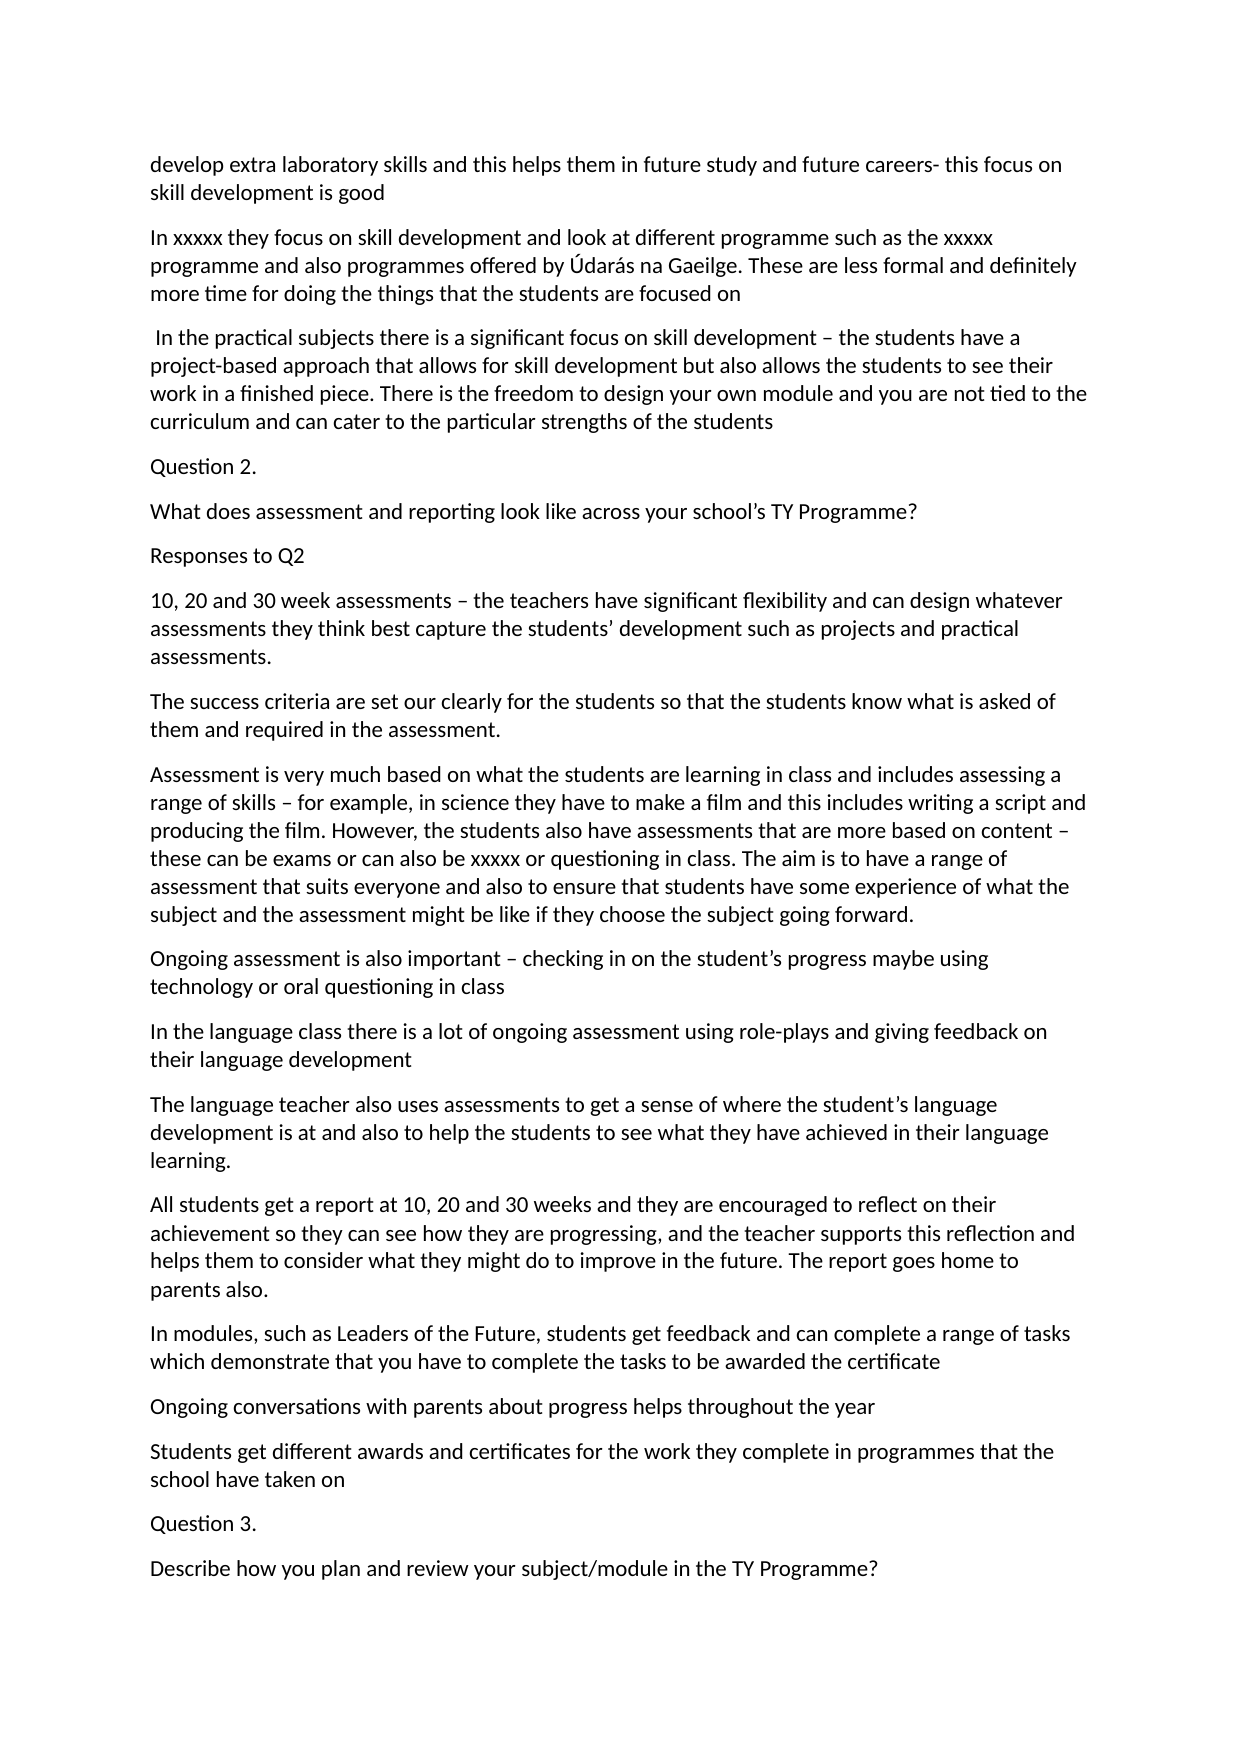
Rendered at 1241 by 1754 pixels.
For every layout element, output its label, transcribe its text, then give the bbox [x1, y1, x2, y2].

text In modules, such as Leaders of the Future, students get feedback and can complete a range of tasks which demonstrate that you have to complete the tasks to be awarded the certificate [150, 1319, 1090, 1375]
text In the practical subjects there is a significant focus on skill development – the students have a project-based approach that allows for skill development but also allows the students to see their work in a finished piece. There is the freedom to design your own module and you are not tied to the curriculum and can cater to the particular strengths of the students [150, 323, 1090, 436]
text Ongoing assessment is also important – checking in on the student’s progress maybe using technology or oral questioning in class [150, 944, 1090, 1001]
text Describe how you plan and review your subject/module in the TY Programme? [150, 1554, 1090, 1582]
text Ongoing conversations with parents about progress helps throughout the year [150, 1392, 1090, 1420]
text 10, 20 and 30 week assessments – the teachers have significant flexibility and can design whatever assessments they think best capture the students’ development such as projects and practical assessments. [150, 586, 1090, 670]
text In xxxxx they focus on skill development and look at different programme such as the xxxxx programme and also programmes offered by Údarás na Gaeilge. These are less formal and definitely more time for doing the things that the students are focused on [150, 223, 1090, 307]
text Question 3. [150, 1509, 1090, 1537]
text What does assessment and reporting look like across your school’s TY Programme? [150, 497, 1090, 525]
text The success criteria are set our clearly for the students so that the students know what is asked of them and required in the assessment. [150, 687, 1090, 743]
text In the language class there is a lot of ongoing assessment using role-plays and giving feedback on their language development [150, 1017, 1090, 1073]
text Question 2. [150, 452, 1090, 480]
text The language teacher also uses assessments to get a sense of where the student’s language development is at and also to help the students to see what they have achieved in their language learning. [150, 1090, 1090, 1174]
text Responses to Q2 [150, 542, 1090, 569]
text develop extra laboratory skills and this helps them in future study and future careers- this focus on skill development is good [150, 150, 1090, 206]
text Students get different awards and certificates for the work they complete in programmes that the school have taken on [150, 1437, 1090, 1493]
text Assessment is very much based on what the students are learning in class and includes assessing a range of skills – for example, in science they have to make a film and this includes writing a script and producing the film. However, the students also have assessments that are more based on content – these can be exams or can also be xxxxx or questioning in class. The aim is to have a range of assessment that suits everyone and also to ensure that students have some experience of what the subject and the assessment might be like if they choose the subject going forward. [150, 760, 1090, 928]
text All students get a report at 10, 20 and 30 weeks and they are encouraged to reflect on their achievement so they can see how they are progressing, and the teacher supports this reflection and helps them to consider what they might do to improve in the future. The report goes home to parents also. [150, 1191, 1090, 1303]
